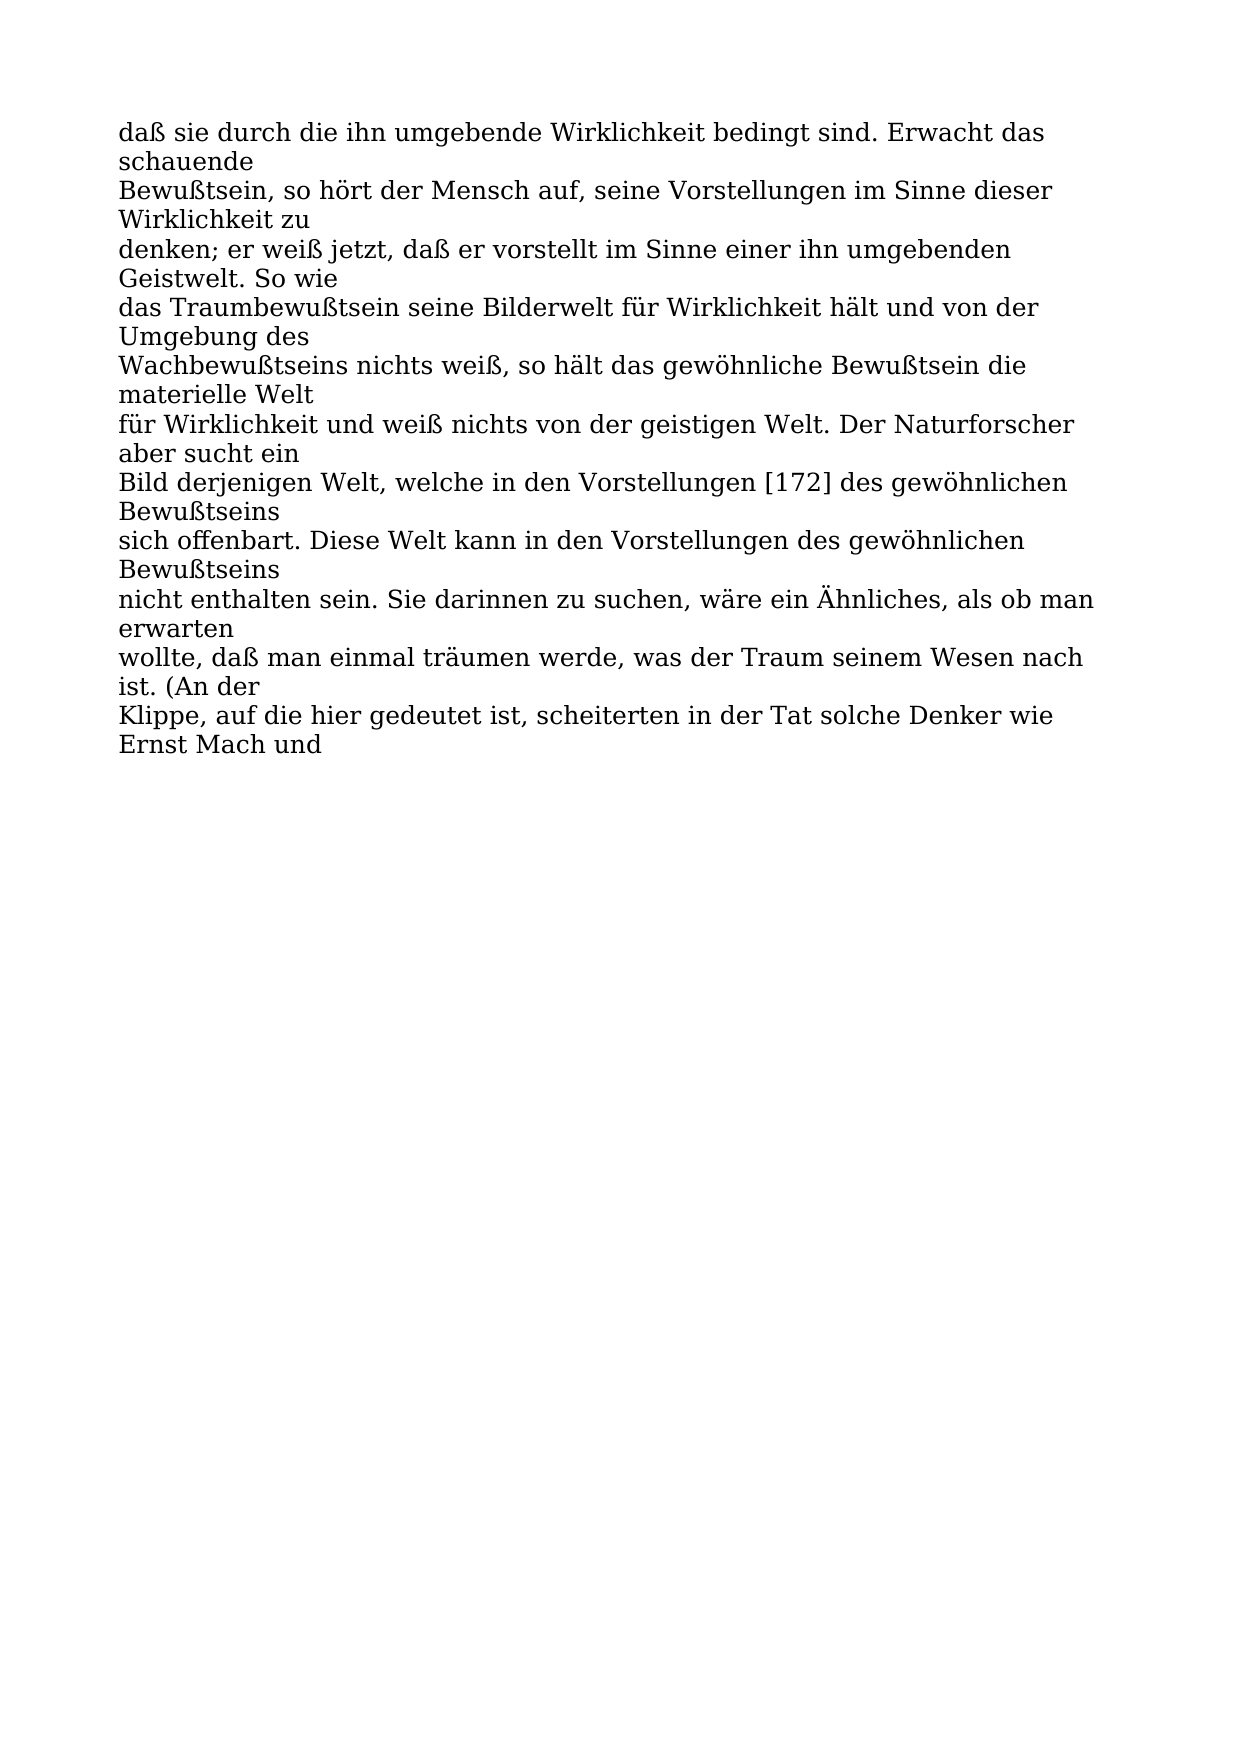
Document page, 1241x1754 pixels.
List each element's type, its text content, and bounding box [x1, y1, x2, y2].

text nicht enthalten sein. Sie darinnen zu suchen, wäre ein Ähnliches, als ob man erwarten [118, 585, 1122, 643]
text Bewußtsein, so hört der Mensch auf, seine Vorstellungen im Sinne dieser Wirklichkeit zu [118, 176, 1122, 235]
text Bild derjenigen Welt, welche in den Vorstellungen [172] des gewöhnlichen Bewußtseins [118, 468, 1122, 526]
text Klippe, auf die hier gedeutet ist, scheiterten in der Tat solche Denker wie Ernst Mach und [118, 701, 1122, 760]
text Wachbewußtseins nichts weiß, so hält das gewöhnliche Bewußtsein die materielle Welt [118, 351, 1122, 410]
text wollte, daß man einmal träumen werde, was der Traum seinem Wesen nach ist. (An der [118, 643, 1122, 701]
text das Traumbewußtsein seine Bilderwelt für Wirklichkeit hält und von der Umgebung des [118, 293, 1122, 351]
text für Wirklichkeit und weiß nichts von der geistigen Welt. Der Naturforscher aber sucht ein [118, 410, 1122, 468]
text denken; er weiß jetzt, daß er vorstellt im Sinne einer ihn umgebenden Geistwelt. So wie [118, 235, 1122, 293]
text daß sie durch die ihn umgebende Wirklichkeit bedingt sind. Erwacht das schauende [118, 118, 1122, 176]
text sich offenbart. Diese Welt kann in den Vorstellungen des gewöhnlichen Bewußtseins [118, 526, 1122, 585]
